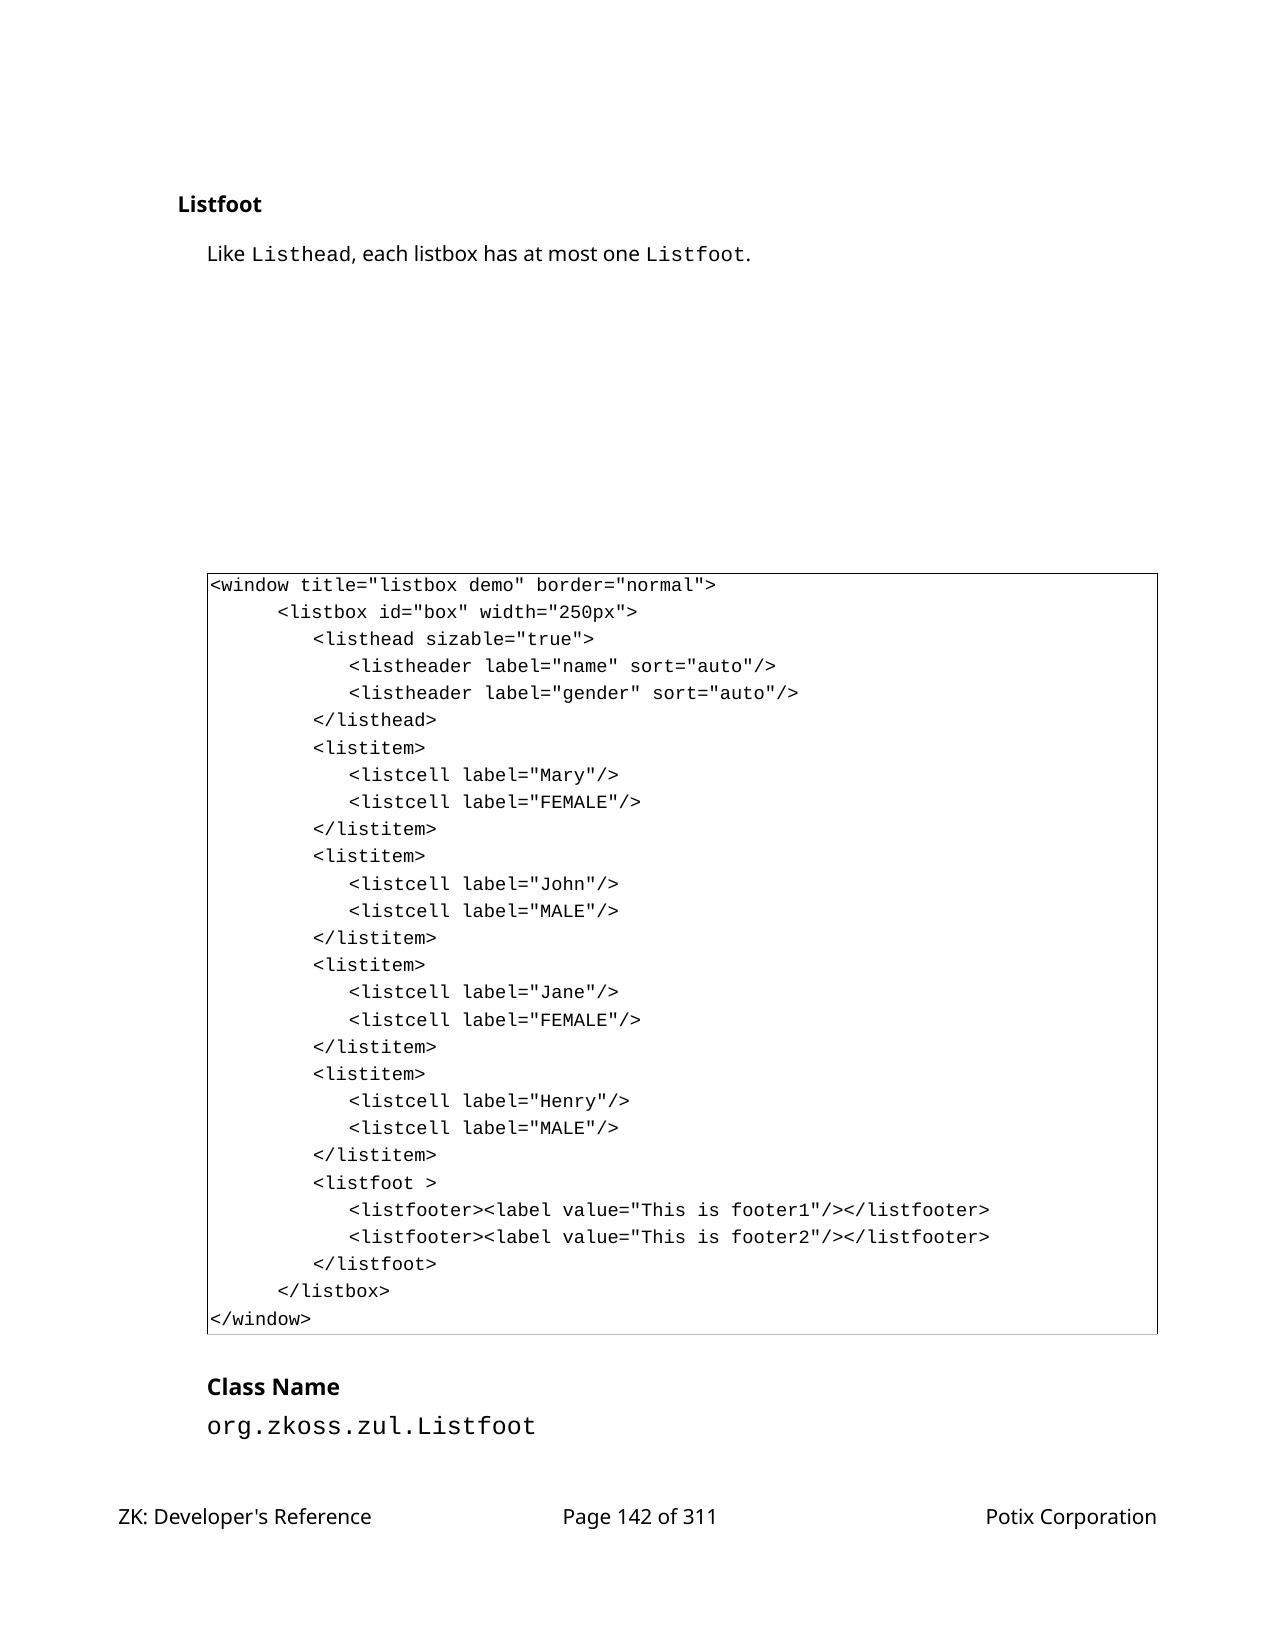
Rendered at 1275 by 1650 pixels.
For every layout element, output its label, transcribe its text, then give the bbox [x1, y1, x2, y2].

text <listfooter><label value="This is footer1"/></listfooter> [208, 1198, 1157, 1222]
text <listfoot > [208, 1171, 1157, 1195]
text <listcell label="FEMALE"/> [208, 790, 1157, 814]
text <listitem> [208, 953, 1157, 977]
text <listitem> [208, 844, 1157, 868]
text <listfooter><label value="This is footer2"/></listfooter> [208, 1225, 1157, 1249]
text <listcell label="John"/> [208, 871, 1157, 896]
text Like Listhead, each listbox has at most one Listfoot. [207, 239, 1157, 268]
text <listcell label="MALE"/> [208, 899, 1157, 923]
text </listitem> [208, 1143, 1157, 1168]
subtitle Listfoot [177, 189, 1157, 219]
text <listcell label="Jane"/> [208, 980, 1157, 1004]
text </listitem> [208, 1034, 1157, 1059]
text <listitem> [208, 736, 1157, 760]
text org.zkoss.zul.Listfoot [207, 1414, 1157, 1442]
text </listitem> [208, 817, 1157, 841]
text <listhead sizable="true"> [208, 627, 1157, 651]
text <listbox id="box" width="250px"> [208, 599, 1157, 624]
text <listheader label="name" sort="auto"/> [208, 654, 1157, 678]
text <listcell label="Mary"/> [208, 763, 1157, 787]
text <listitem> [208, 1062, 1157, 1086]
text </listfoot> [208, 1252, 1157, 1276]
text <listcell label="FEMALE"/> [208, 1007, 1157, 1032]
text </listhead> [208, 708, 1157, 733]
text <listcell label="Henry"/> [208, 1089, 1157, 1113]
text </listitem> [208, 926, 1157, 950]
text <listheader label="gender" sort="auto"/> [208, 681, 1157, 705]
subtitle Class Name [207, 1370, 1157, 1402]
text <listcell label="MALE"/> [208, 1116, 1157, 1140]
text </window> [208, 1306, 1157, 1334]
text </listbox> [208, 1279, 1157, 1303]
text <window title="listbox demo" border="normal"> [208, 574, 1157, 597]
